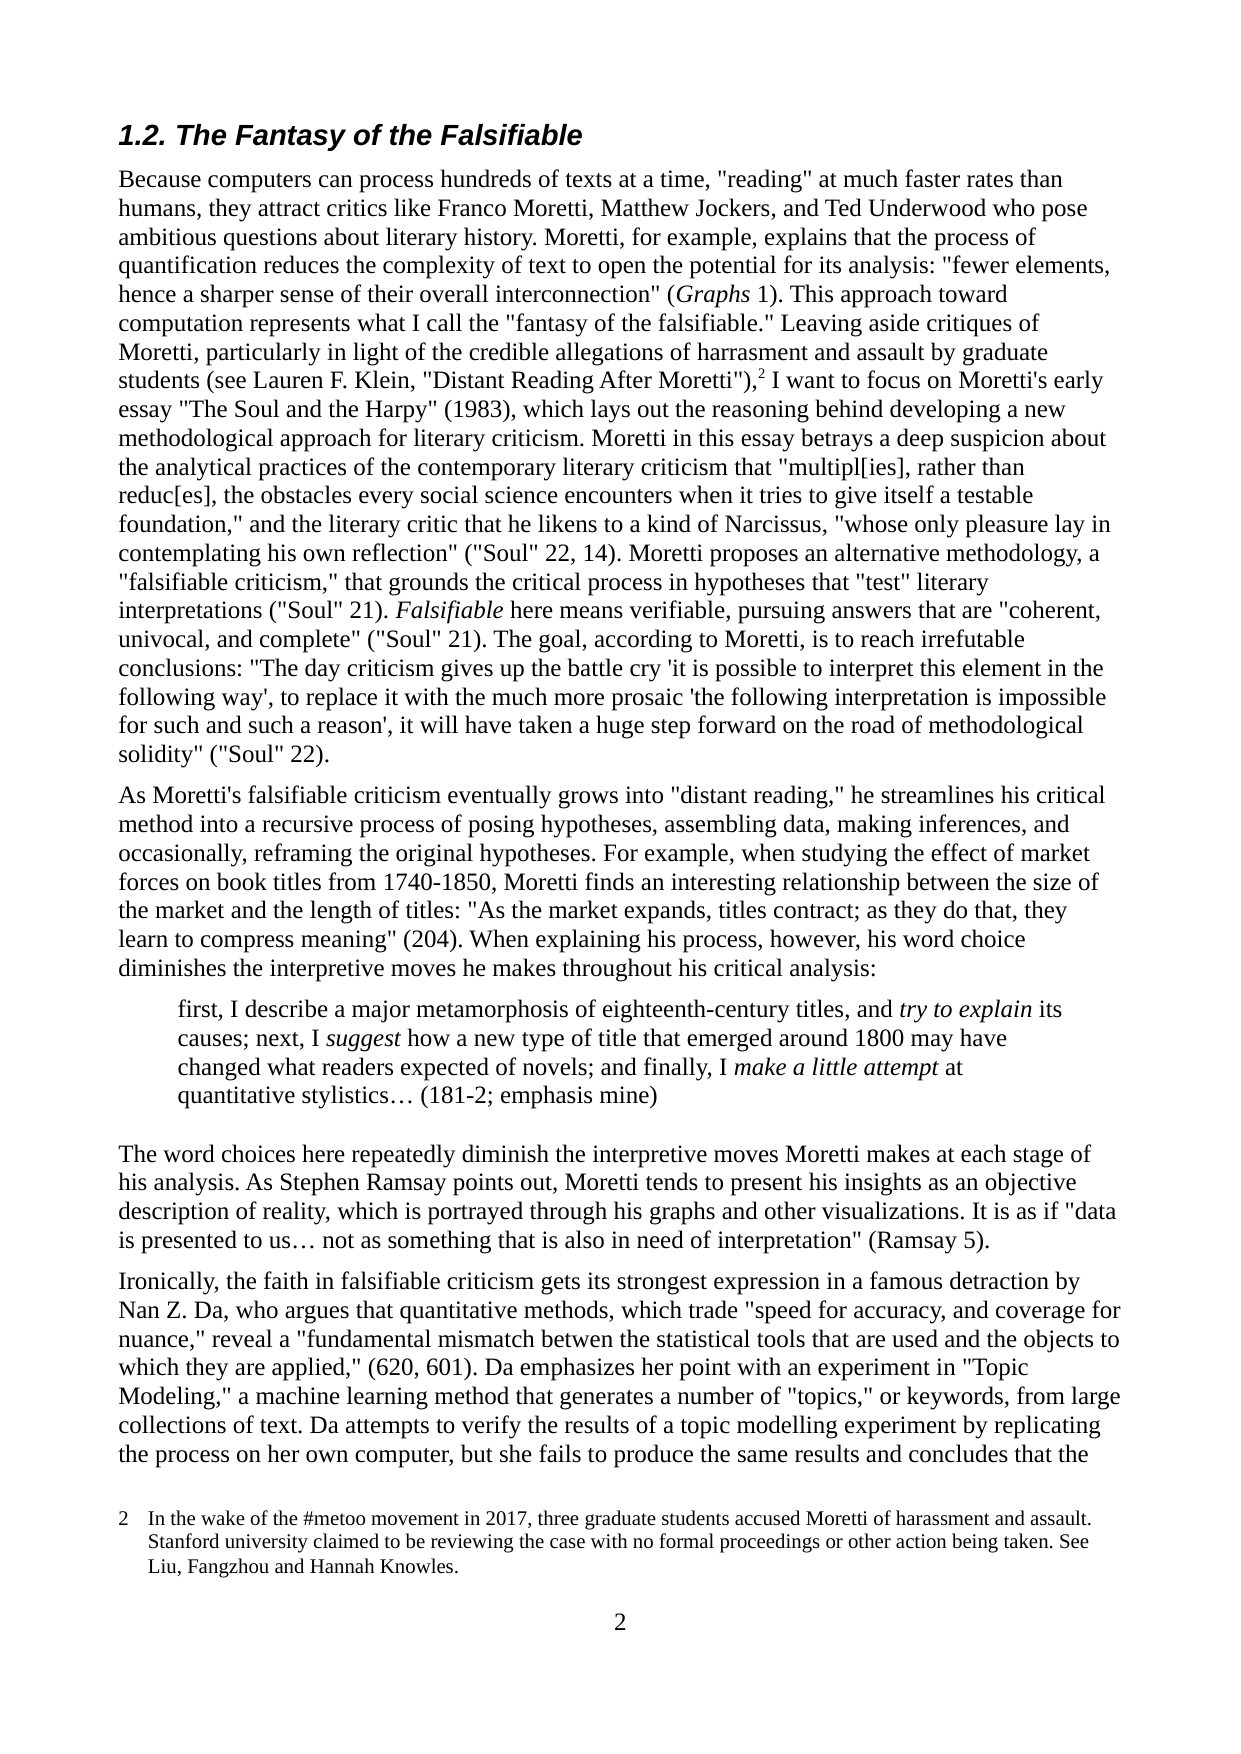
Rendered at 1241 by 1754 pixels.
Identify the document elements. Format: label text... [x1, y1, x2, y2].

subtitle The Fantasy of the Falsifiable [118, 118, 1122, 152]
text In the wake of the #metoo movement in 2017, three graduate students accused Moretti of harassment and assault. Stanford university claimed to be reviewing the case with no formal proceedings or other action being taken. See Liu, Fangzhou and Hannah Knowles. [118, 1505, 1122, 1578]
text Because computers can process hundreds of texts at a time, "reading" at much faster rates than humans, they attract critics like Franco Moretti, Matthew Jockers, and Ted Underwood who pose ambitious questions about literary history. Moretti, for example, explains that the process of quantification reduces the complexity of text to open the potential for its analysis: "fewer elements, hence a sharper sense of their overall interconnection" (Graphs 1). This approach toward computation represents what I call the "fantasy of the falsifiable." Leaving aside critiques of Moretti, particularly in light of the credible allegations of harrasment and assault by graduate students (see Lauren F. Klein, "Distant Reading After Moretti"), I want to focus on Moretti's early essay "The Soul and the Harpy" (1983), which lays out the reasoning behind developing a new methodological approach for literary criticism. Moretti in this essay betrays a deep suspicion about the analytical practices of the contemporary literary criticism that "multipl[ies], rather than reduc[es], the obstacles every social science encounters when it tries to give itself a testable foundation," and the literary critic that he likens to a kind of Narcissus, "whose only pleasure lay in contemplating his own reflection" ("Soul" 22, 14). Moretti proposes an alternative methodology, a "falsifiable criticism," that grounds the critical process in hypotheses that "test" literary interpretations ("Soul" 21). Falsifiable here means verifiable, pursuing answers that are "coherent, univocal, and complete" ("Soul" 21). The goal, according to Moretti, is to reach irrefutable conclusions: "The day criticism gives up the battle cry 'it is possible to interpret this element in the following way', to replace it with the much more prosaic 'the following interpretation is impossible for such and such a reason', it will have taken a huge step forward on the road of methodological solidity" ("Soul" 22). [118, 164, 1122, 768]
text As Moretti's falsifiable criticism eventually grows into "distant reading," he streamlines his critical method into a recursive process of posing hypotheses, assembling data, making inferences, and occasionally, reframing the original hypotheses. For example, when studying the effect of market forces on book titles from 1740-1850, Moretti finds an interesting relationship between the size of the market and the length of titles: "As the market expands, titles contract; as they do that, they learn to compress meaning" (204). When explaining his process, however, his word choice diminishes the interpretive moves he makes throughout his critical analysis: [118, 780, 1122, 982]
text Ironically, the faith in falsifiable criticism gets its strongest expression in a famous detraction by Nan Z. Da, who argues that quantitative methods, which trade "speed for accuracy, and coverage for nuance," reveal a "fundamental mismatch betwen the statistical tools that are used and the objects to which they are applied," (620, 601). Da emphasizes her point with an experiment in "Topic Modeling," a machine learning method that generates a number of "topics," or keywords, from large collections of text. Da attempts to verify the results of a topic modelling experiment by replicating the process on her own computer, but she fails to produce the same results and concludes that the [118, 1266, 1122, 1467]
text The word choices here repeatedly diminish the interpretive moves Moretti makes at each stage of his analysis. As Stephen Ramsay points out, Moretti tends to present his insights as an objective description of reality, which is portrayed through his graphs and other visualizations. It is as if "data is presented to us… not as something that is also in need of interpretation" (Ramsay 5). [118, 1139, 1122, 1254]
text first, I describe a major metamorphosis of eighteenth-century titles, and try to explain its causes; next, I suggest how a new type of title that emerged around 1800 may have changed what readers expected of novels; and finally, I make a little attempt at quantitative stylistics… (181-2; emphasis mine) [177, 994, 1063, 1109]
